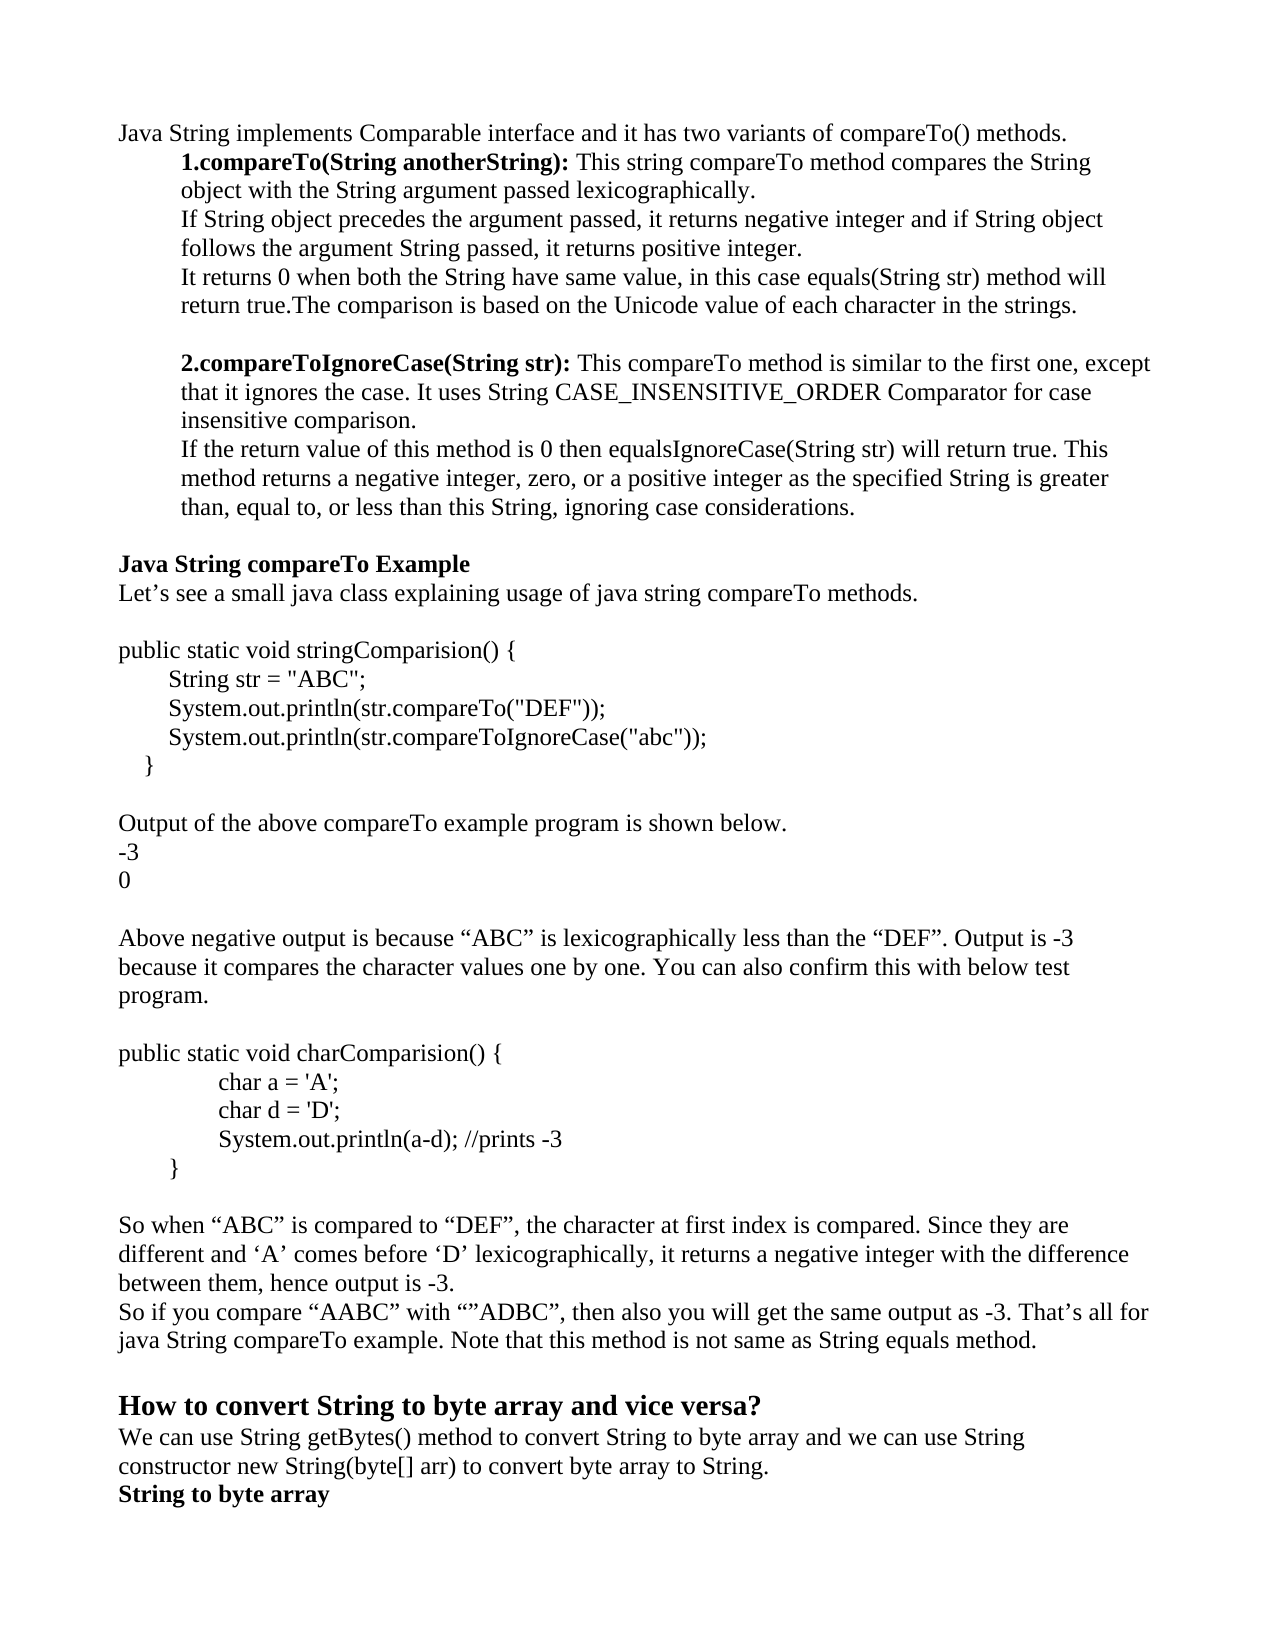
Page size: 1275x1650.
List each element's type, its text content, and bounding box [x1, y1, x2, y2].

text String to byte array [118, 1479, 1157, 1508]
text Output of the above compareTo example program is shown below. [118, 808, 1157, 837]
text String str = "ABC"; [118, 664, 1157, 693]
text Above negative output is because “ABC” is lexicographically less than the “DEF”. Output is -3 because it compares the character values one by one. You can also confirm this with below test program. [118, 923, 1157, 1009]
list It returns 0 when both the String have same value, in this case equals(String str) method will return true.The comparison is based on the Unicode value of each character in the strings. [118, 262, 1157, 319]
text char a = 'A'; [118, 1067, 1157, 1096]
text public static void stringComparision() { [118, 636, 1157, 664]
text So if you compare “AABC” with “”ADBC”, then also you will get the same output as -3. That’s all for java String compareTo example. Note that this method is not same as String equals method. [118, 1297, 1157, 1354]
text System.out.println(str.compareToIgnoreCase("abc")); [118, 722, 1157, 751]
text Java String implements Comparable interface and it has two variants of compareTo() methods. [118, 118, 1157, 147]
text System.out.println(a-d); //prints -3 [118, 1124, 1157, 1153]
text How to convert String to byte array and vice versa? [118, 1388, 1157, 1422]
list If String object precedes the argument passed, it returns negative integer and if String object follows the argument String passed, it returns positive integer. [118, 204, 1157, 262]
text char d = 'D'; [118, 1096, 1157, 1124]
text 0 [118, 866, 1157, 894]
text We can use String getBytes() method to convert String to byte array and we can use String constructor new String(byte[] arr) to convert byte array to String. [118, 1422, 1157, 1479]
text -3 [118, 837, 1157, 866]
text Let’s see a small java class explaining usage of java string compareTo methods. [118, 578, 1157, 607]
list compareToIgnoreCase(String str): This compareTo method is similar to the first one, except that it ignores the case. It uses String CASE_INSENSITIVE_ORDER Comparator for case insensitive comparison. [118, 348, 1157, 434]
text Java String compareTo Example [118, 521, 1157, 578]
text System.out.println(str.compareTo("DEF")); [118, 693, 1157, 722]
text public static void charComparision() { [118, 1038, 1157, 1067]
text } [118, 1153, 1157, 1182]
list compareTo(String anotherString): This string compareTo method compares the String object with the String argument passed lexicographically. [118, 147, 1157, 204]
list If the return value of this method is 0 then equalsIgnoreCase(String str) will return true. This method returns a negative integer, zero, or a positive integer as the specified String is greater than, equal to, or less than this String, ignoring case considerations. [118, 434, 1157, 521]
text So when “ABC” is compared to “DEF”, the character at first index is compared. Since they are different and ‘A’ comes before ‘D’ lexicographically, it returns a negative integer with the difference between them, hence output is -3. [118, 1211, 1157, 1297]
text } [118, 751, 1157, 779]
